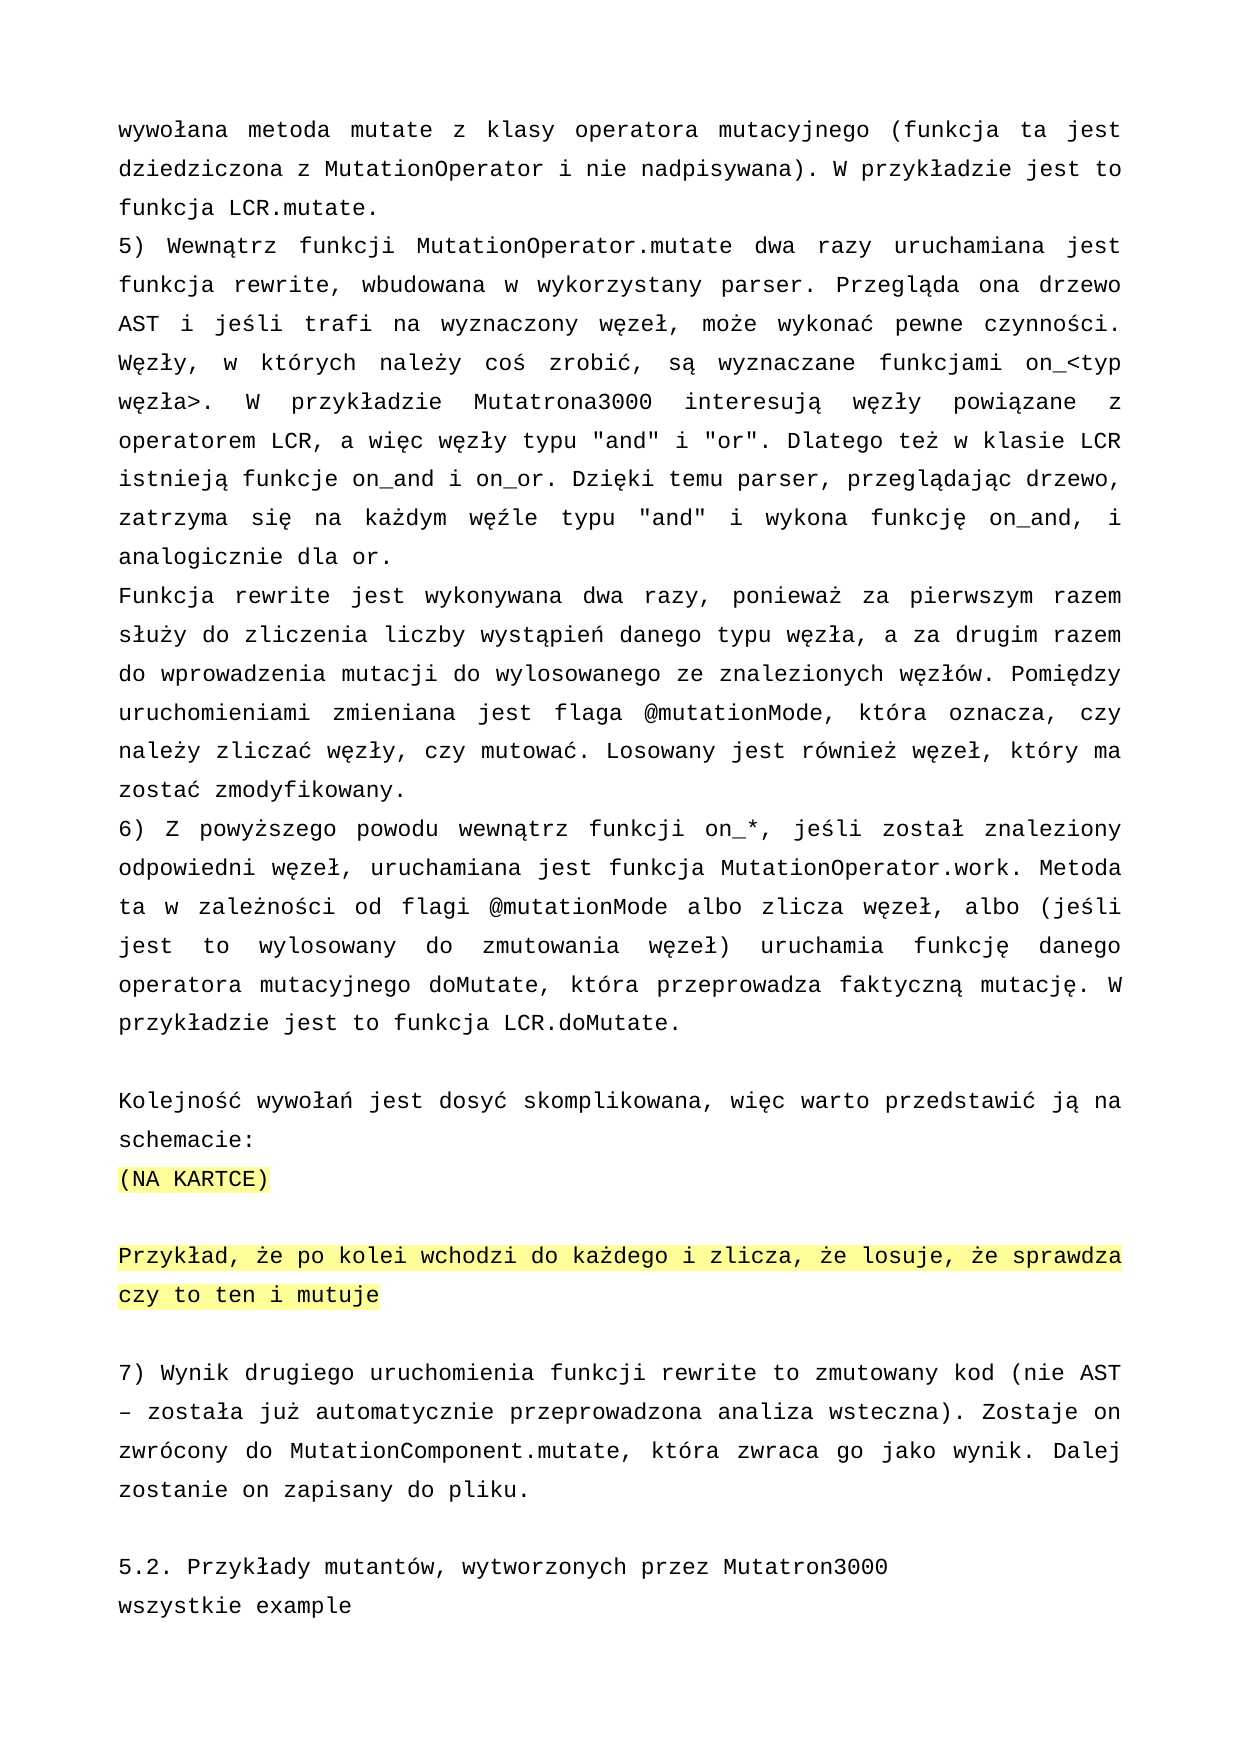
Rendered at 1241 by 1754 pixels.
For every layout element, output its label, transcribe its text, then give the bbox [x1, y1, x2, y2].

text (NA KARTCE) [118, 1167, 1122, 1193]
text 5.2. Przykłady mutantów, wytworzonych przez Mutatron3000 [118, 1556, 1122, 1582]
text Kolejność wywołań jest dosyć skomplikowana, więc warto przedstawić ją na schemacie: [118, 1089, 1122, 1154]
text Przykład, że po kolei wchodzi do każdego i zlicza, że losuje, że sprawdza czy to ten i mutuje [118, 1245, 1122, 1310]
text wszystkie example [118, 1594, 1122, 1621]
text 5) Wewnątrz funkcji MutationOperator.mutate dwa razy uruchamiana jest funkcja rewrite, wbudowana w wykorzystany parser. Przegląda ona drzewo AST i jeśli trafi na wyznaczony węzeł, może wykonać pewne czynności. Węzły, w których należy coś zrobić, są wyznaczane funkcjami on_<typ węzła>. W przykładzie Mutatrona3000 interesują węzły powiązane z operatorem LCR, a więc węzły typu "and" i "or". Dlatego też w klasie LCR istnieją funkcje on_and i on_or. Dzięki temu parser, przeglądając drzewo, zatrzyma się na każdym węźle typu "and" i wykona funkcję on_and, i analogicznie dla or. [118, 235, 1122, 571]
text 6) Z powyższego powodu wewnątrz funkcji on_*, jeśli został znaleziony odpowiedni węzeł, uruchamiana jest funkcja MutationOperator.work. Metoda ta w zależności od flagi @mutationMode albo zlicza węzeł, albo (jeśli jest to wylosowany do zmutowania węzeł) uruchamia funkcję danego operatora mutacyjnego doMutate, która przeprowadza faktyczną mutację. W przykładzie jest to funkcja LCR.doMutate. [118, 817, 1122, 1038]
text Funkcja rewrite jest wykonywana dwa razy, ponieważ za pierwszym razem służy do zliczenia liczby wystąpień danego typu węzła, a za drugim razem do wprowadzenia mutacji do wylosowanego ze znalezionych węzłów. Pomiędzy uruchomieniami zmieniana jest flaga @mutationMode, która oznacza, czy należy zliczać węzły, czy mutować. Losowany jest również węzeł, który ma zostać zmodyfikowany. [118, 584, 1122, 804]
text wywołana metoda mutate z klasy operatora mutacyjnego (funkcja ta jest dziedziczona z MutationOperator i nie nadpisywana). W przykładzie jest to funkcja LCR.mutate. [118, 118, 1122, 222]
text 7) Wynik drugiego uruchomienia funkcji rewrite to zmutowany kod (nie AST – została już automatycznie przeprowadzona analiza wsteczna). Zostaje on zwrócony do MutationComponent.mutate, która zwraca go jako wynik. Dalej zostanie on zapisany do pliku. [118, 1361, 1122, 1504]
